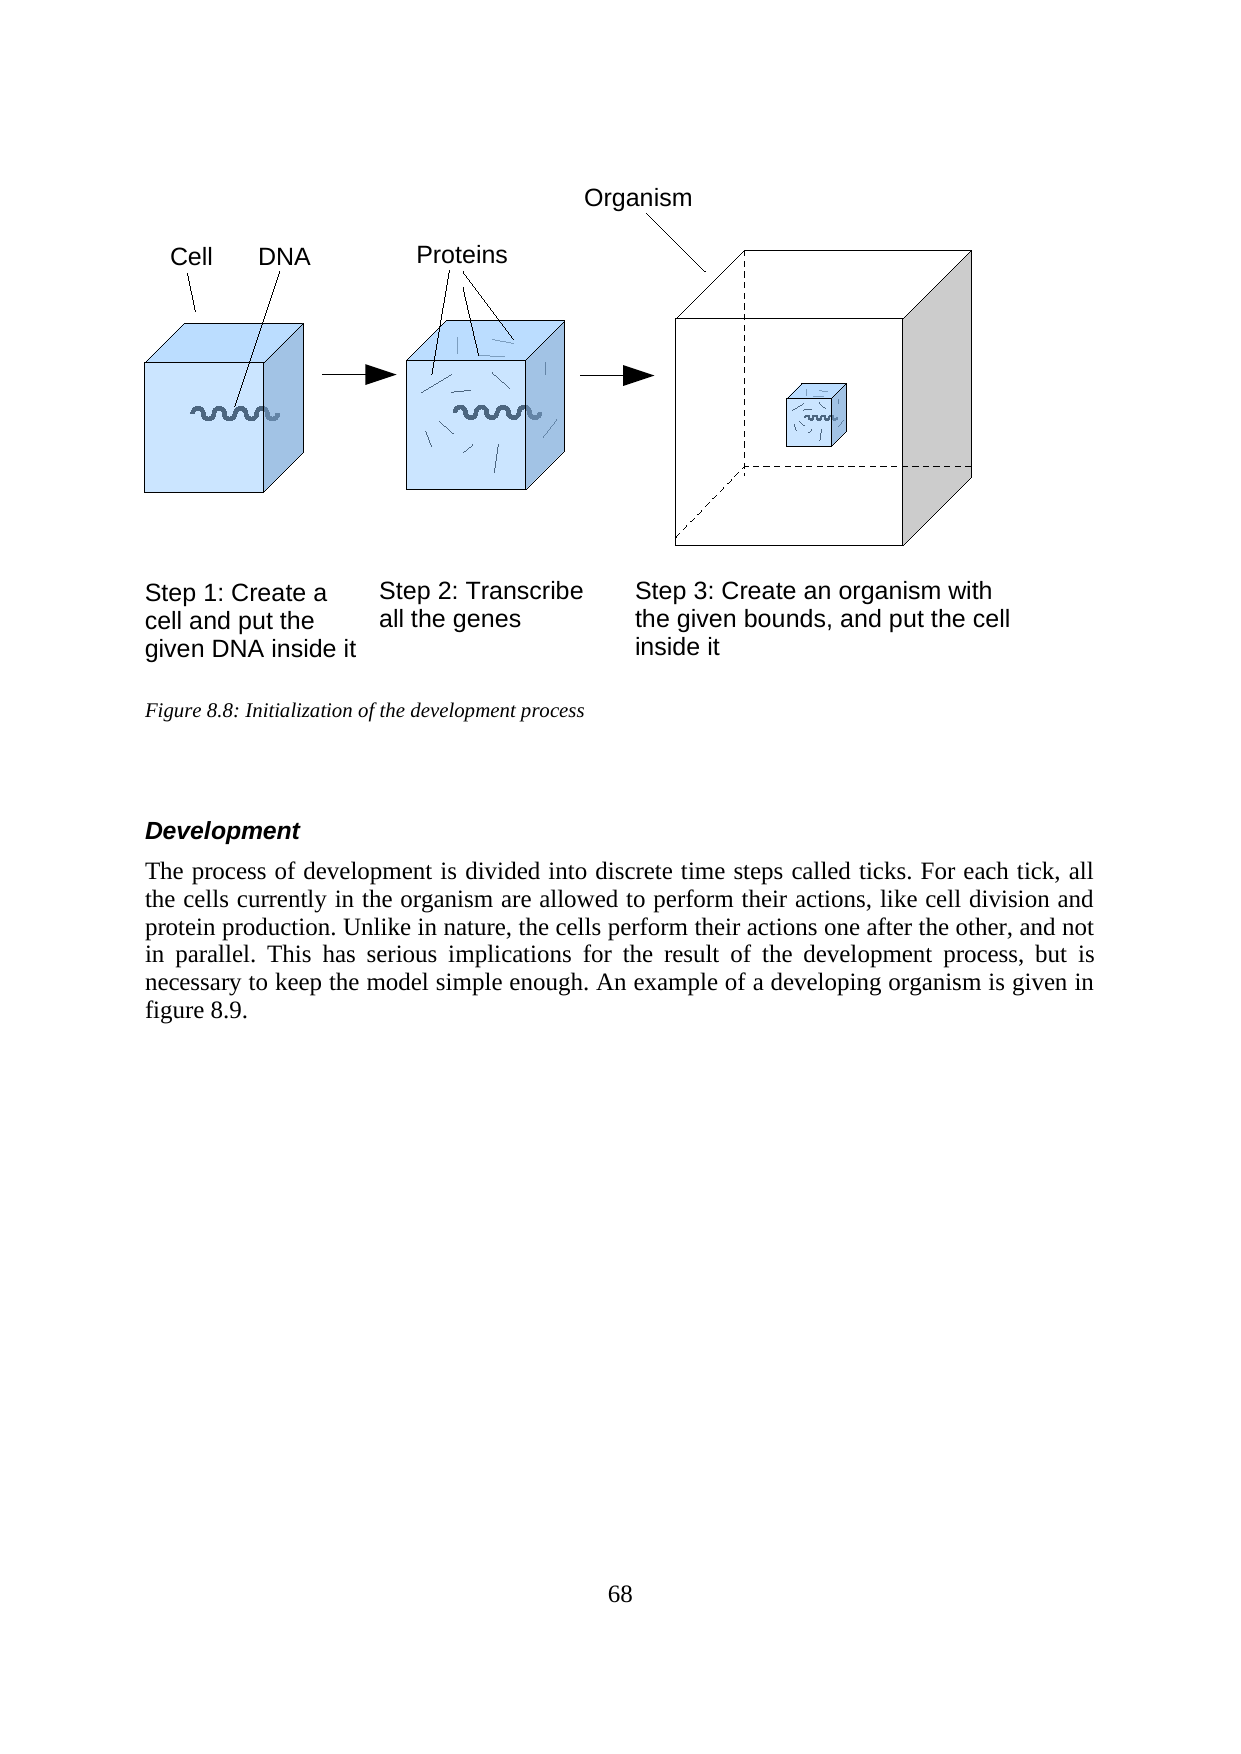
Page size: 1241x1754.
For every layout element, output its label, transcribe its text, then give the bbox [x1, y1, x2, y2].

table_header [145, 173, 1020, 674]
picture [676, 319, 902, 545]
picture [903, 250, 971, 545]
subtitle Development [145, 817, 1096, 845]
text The process of development is divided into discrete time steps called ticks. For each tick, all the cells currently in the organism are allowed to perform their actions, like cell division and protein production. Unlike in nature, the cells perform their actions one after the other, and not in parallel. This has serious implications for the result of the development process, but is necessary to keep the model simple enough. An example of a developing organism is given in figure 8.9. [145, 857, 1096, 1024]
subtitle [145, 323, 301, 362]
subtitle [787, 384, 844, 398]
subtitle [406, 320, 563, 360]
table_cell Figure 8.8: Initialization of the development process [145, 675, 1020, 733]
